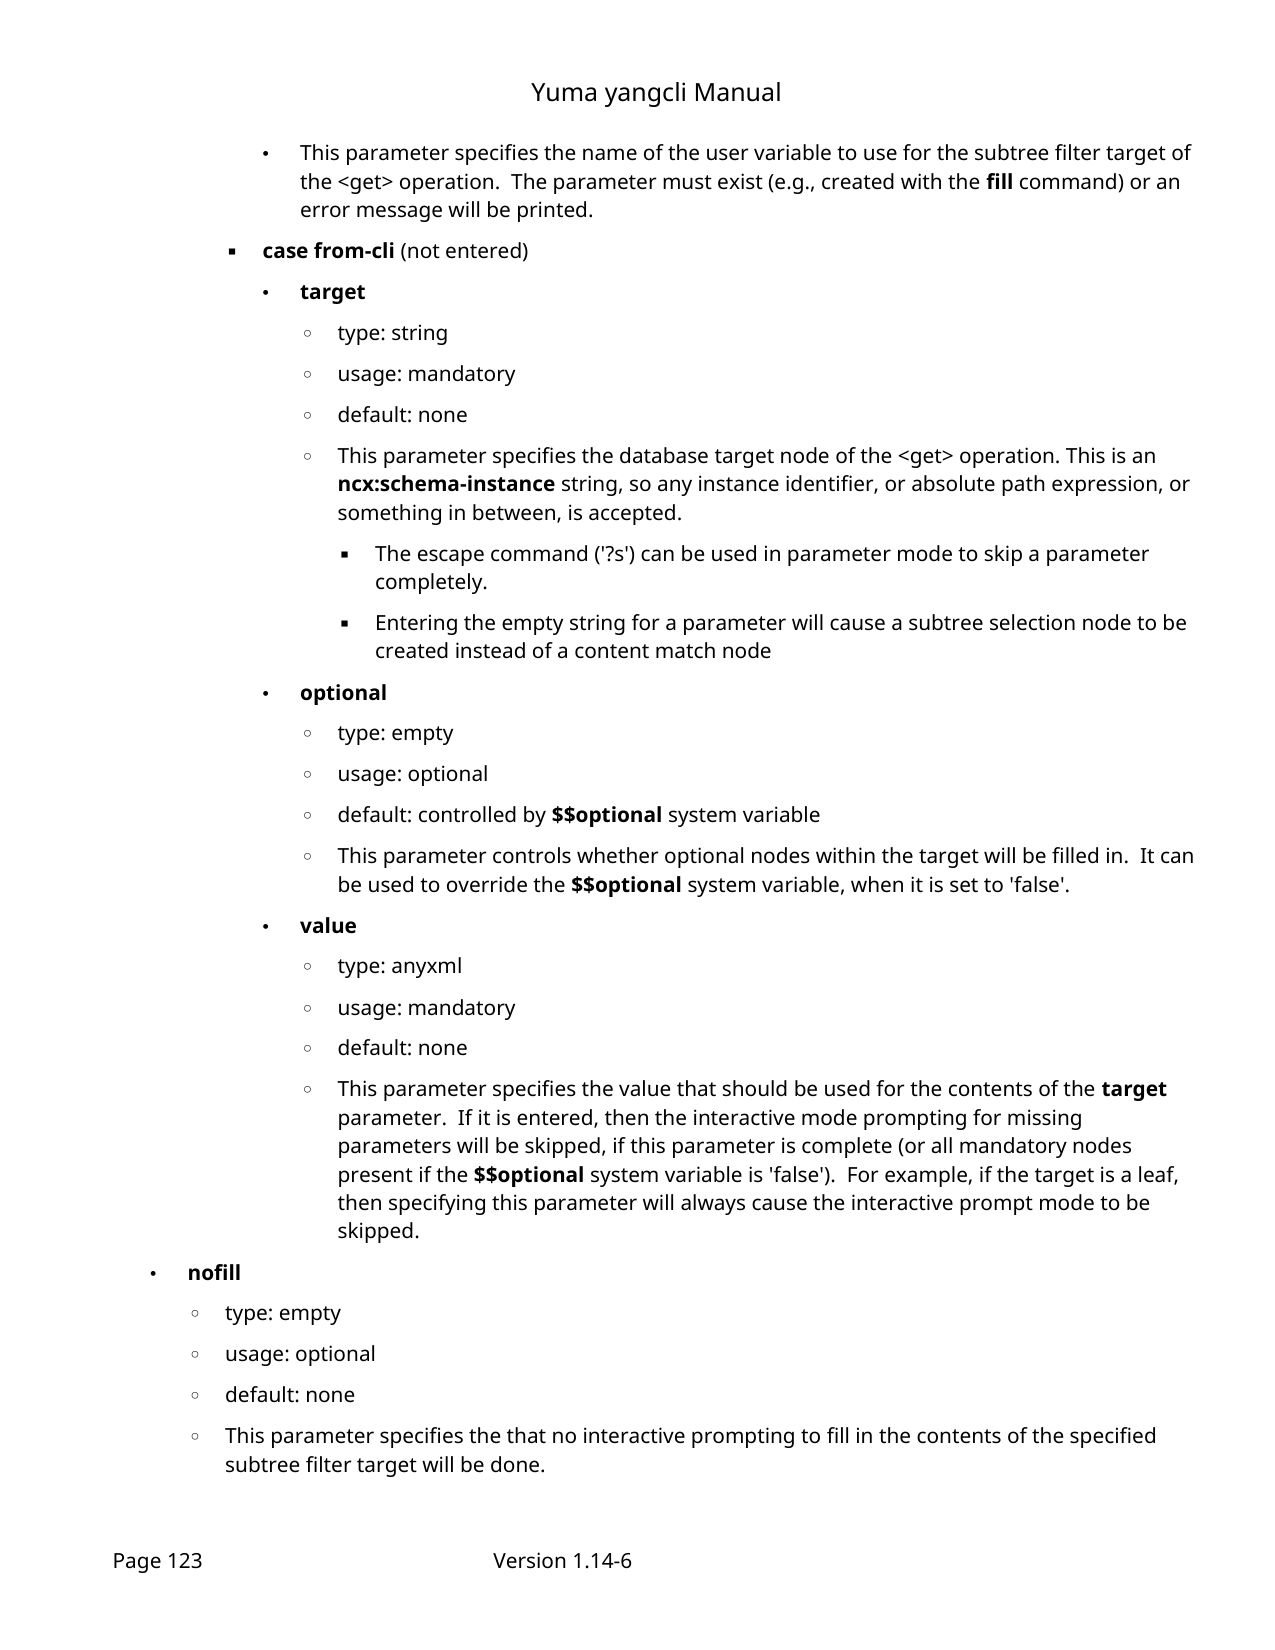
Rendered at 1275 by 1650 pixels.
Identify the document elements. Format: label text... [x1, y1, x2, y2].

list type: empty [300, 718, 1200, 747]
list Entering the empty string for a parameter will cause a subtree selection node to be created instead of a content match node [337, 608, 1200, 665]
list nofill [150, 1258, 1200, 1286]
list optional [262, 678, 1200, 706]
list case from-cli (not entered) [225, 236, 1200, 265]
list This parameter specifies the name of the user variable to use for the subtree filter target of the <get> operation. The parameter must exist (e.g., created with the fill command) or an error message will be printed. [262, 138, 1200, 224]
list default: none [187, 1380, 1200, 1409]
list usage: optional [300, 759, 1200, 788]
list This parameter specifies the database target node of the <get> operation. This is an ncx:schema-instance string, so any instance identifier, or absolute path expression, or something in between, is accepted. [300, 441, 1200, 526]
list This parameter controls whether optional nodes within the target will be filled in. It can be used to override the $$optional system variable, when it is set to 'false'. [300, 841, 1200, 898]
list default: none [300, 400, 1200, 428]
list default: none [300, 1033, 1200, 1062]
list This parameter specifies the value that should be used for the contents of the target parameter. If it is entered, then the interactive mode prompting for missing parameters will be skipped, if this parameter is complete (or all mandatory nodes present if the $$optional system variable is 'false'). For example, if the target is a leaf, then specifying this parameter will always cause the interactive prompt mode to be skipped. [300, 1074, 1200, 1245]
list usage: mandatory [300, 993, 1200, 1021]
list type: anyxml [300, 952, 1200, 980]
list usage: optional [187, 1339, 1200, 1368]
list usage: mandatory [300, 359, 1200, 388]
list default: controlled by $$optional system variable [300, 800, 1200, 829]
list type: empty [187, 1298, 1200, 1327]
list type: string [300, 318, 1200, 347]
list value [262, 911, 1200, 939]
list This parameter specifies the that no interactive prompting to fill in the contents of the specified subtree filter target will be done. [187, 1421, 1200, 1478]
list The escape command ('?s') can be used in parameter mode to skip a parameter completely. [337, 539, 1200, 596]
list target [262, 277, 1200, 306]
